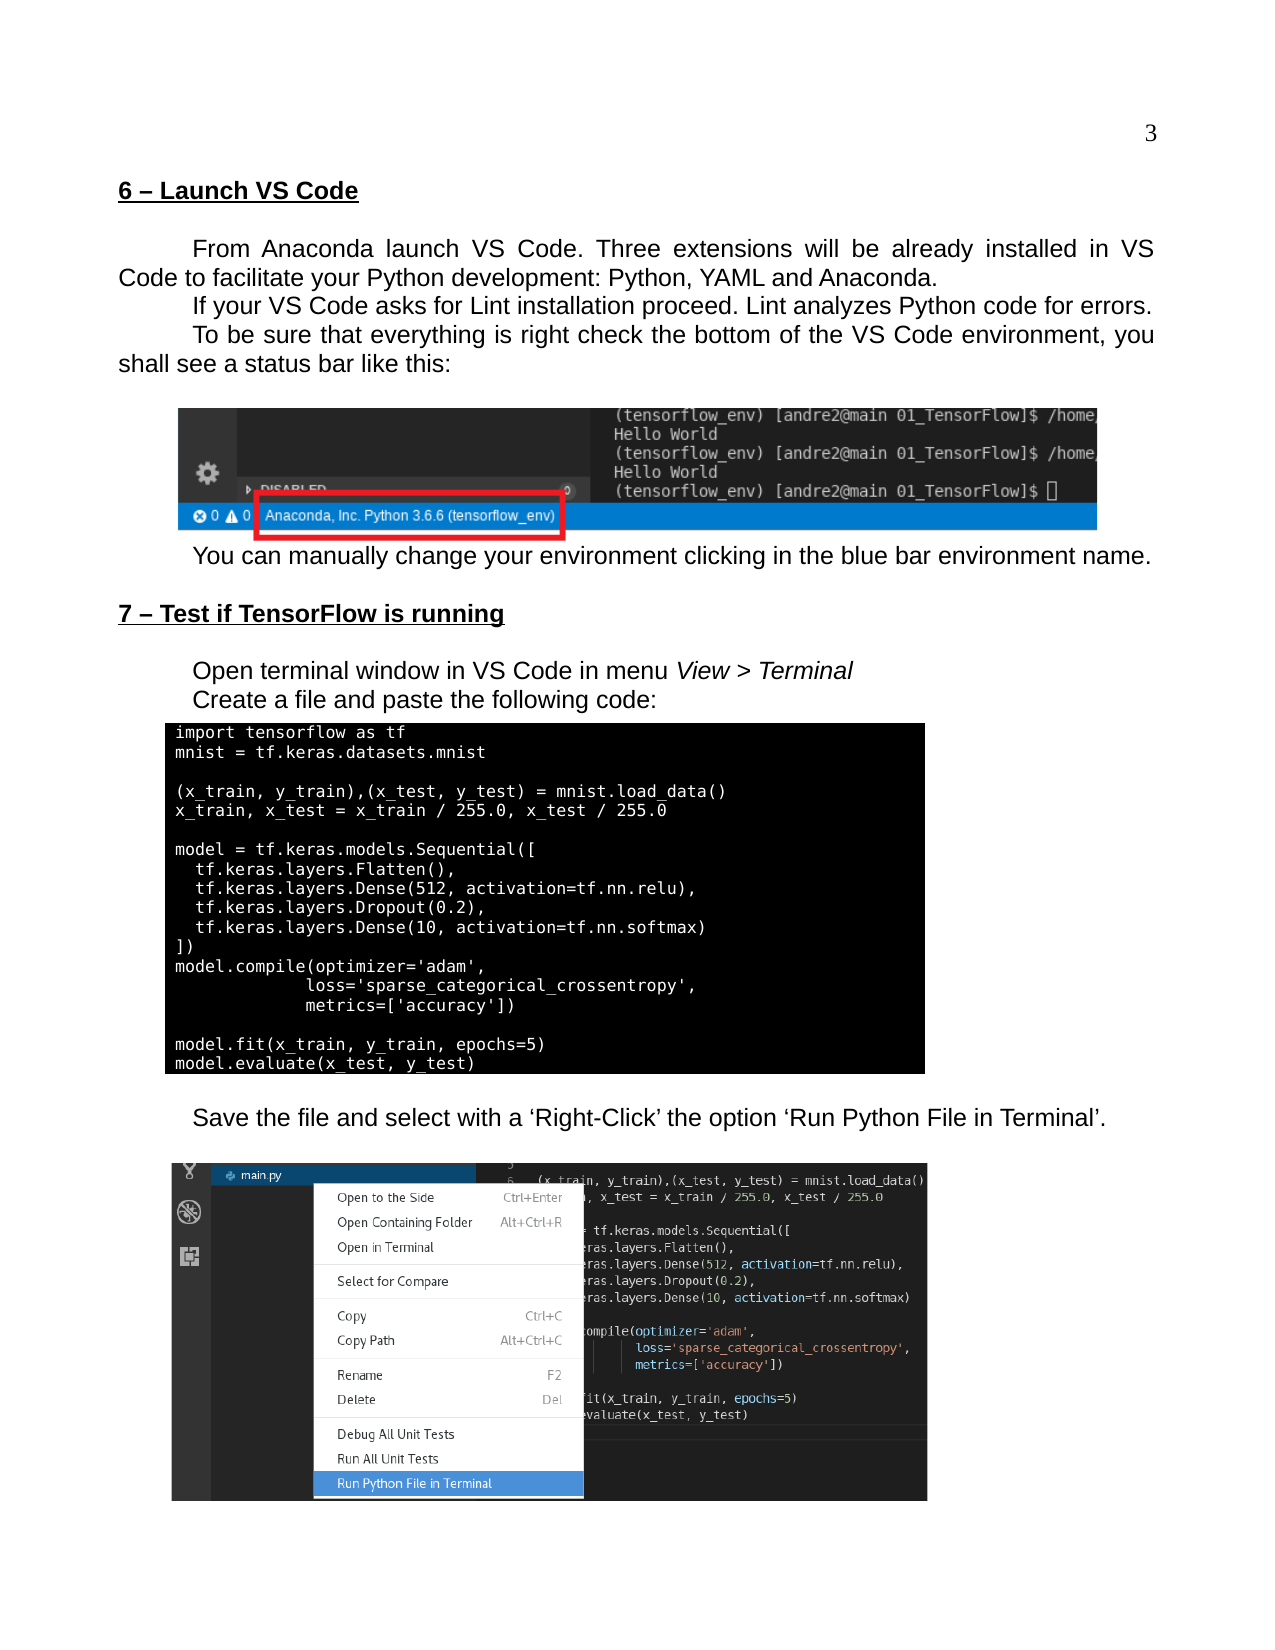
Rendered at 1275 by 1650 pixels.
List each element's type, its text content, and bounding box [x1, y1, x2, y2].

picture [171, 1163, 928, 1501]
text Create a file and paste the following code: [118, 685, 1157, 714]
picture [177, 408, 1098, 542]
text Save the file and select with a ‘Right-Click’ the option ‘Run Python File in Terminal’. [118, 1103, 1157, 1131]
text 7 – Test if TensorFlow is running [118, 599, 1157, 628]
text 6 – Launch VS Code [118, 176, 1157, 205]
text To be sure that everything is right check the bottom of the VS Code environment, you shall see a status bar like this: [118, 320, 1157, 378]
text From Anaconda launch VS Code. Three extensions will be already installed in VS Code to facilitate your Python development: Python, YAML and Anaconda. [118, 234, 1157, 291]
text Open terminal window in VS Code in menu View > Terminal [118, 656, 1157, 685]
text You can manually change your environment clicking in the blue bar environment name. [118, 542, 1157, 570]
text If your VS Code asks for Lint installation proceed. Lint analyzes Python code for errors. [118, 291, 1157, 320]
